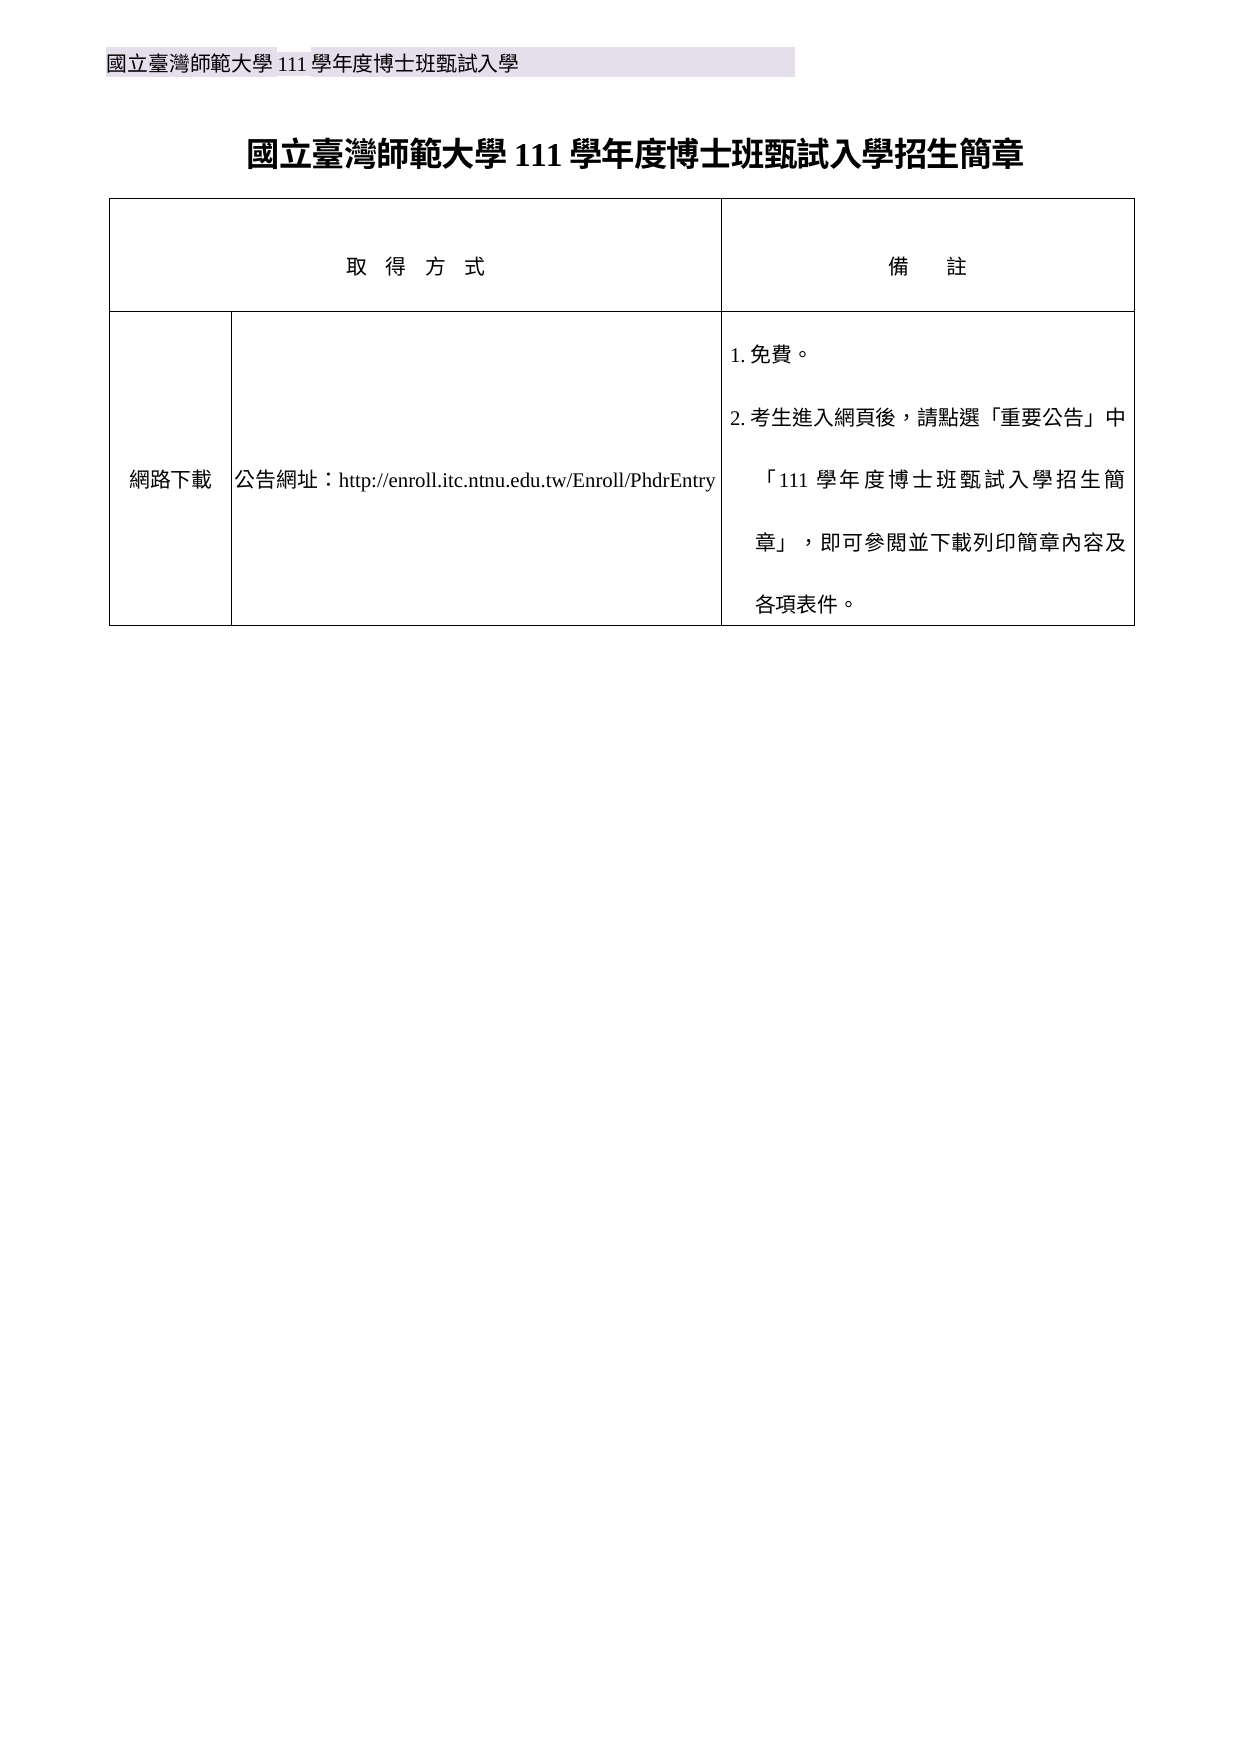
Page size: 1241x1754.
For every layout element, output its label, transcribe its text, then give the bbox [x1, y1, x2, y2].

table_cell 網路下載 [110, 312, 231, 624]
table_cell 公告網址：http://enroll.itc.ntnu.edu.tw/Enroll/PhdrEntry [232, 312, 721, 624]
table_header 備 註 [722, 199, 1134, 311]
table_header 取 得 方 式 [110, 199, 721, 311]
table_cell 1. 免費。 2. 考生進入網頁後，請點選「重要公告」中「111學年度博士班甄試入學招生簡章」，即可參閲並下載列印簡章內容及各項表件。 [722, 312, 1134, 624]
text 國立臺灣師範大學111學年度博士班甄試入學招生簡章 [106, 110, 1134, 172]
